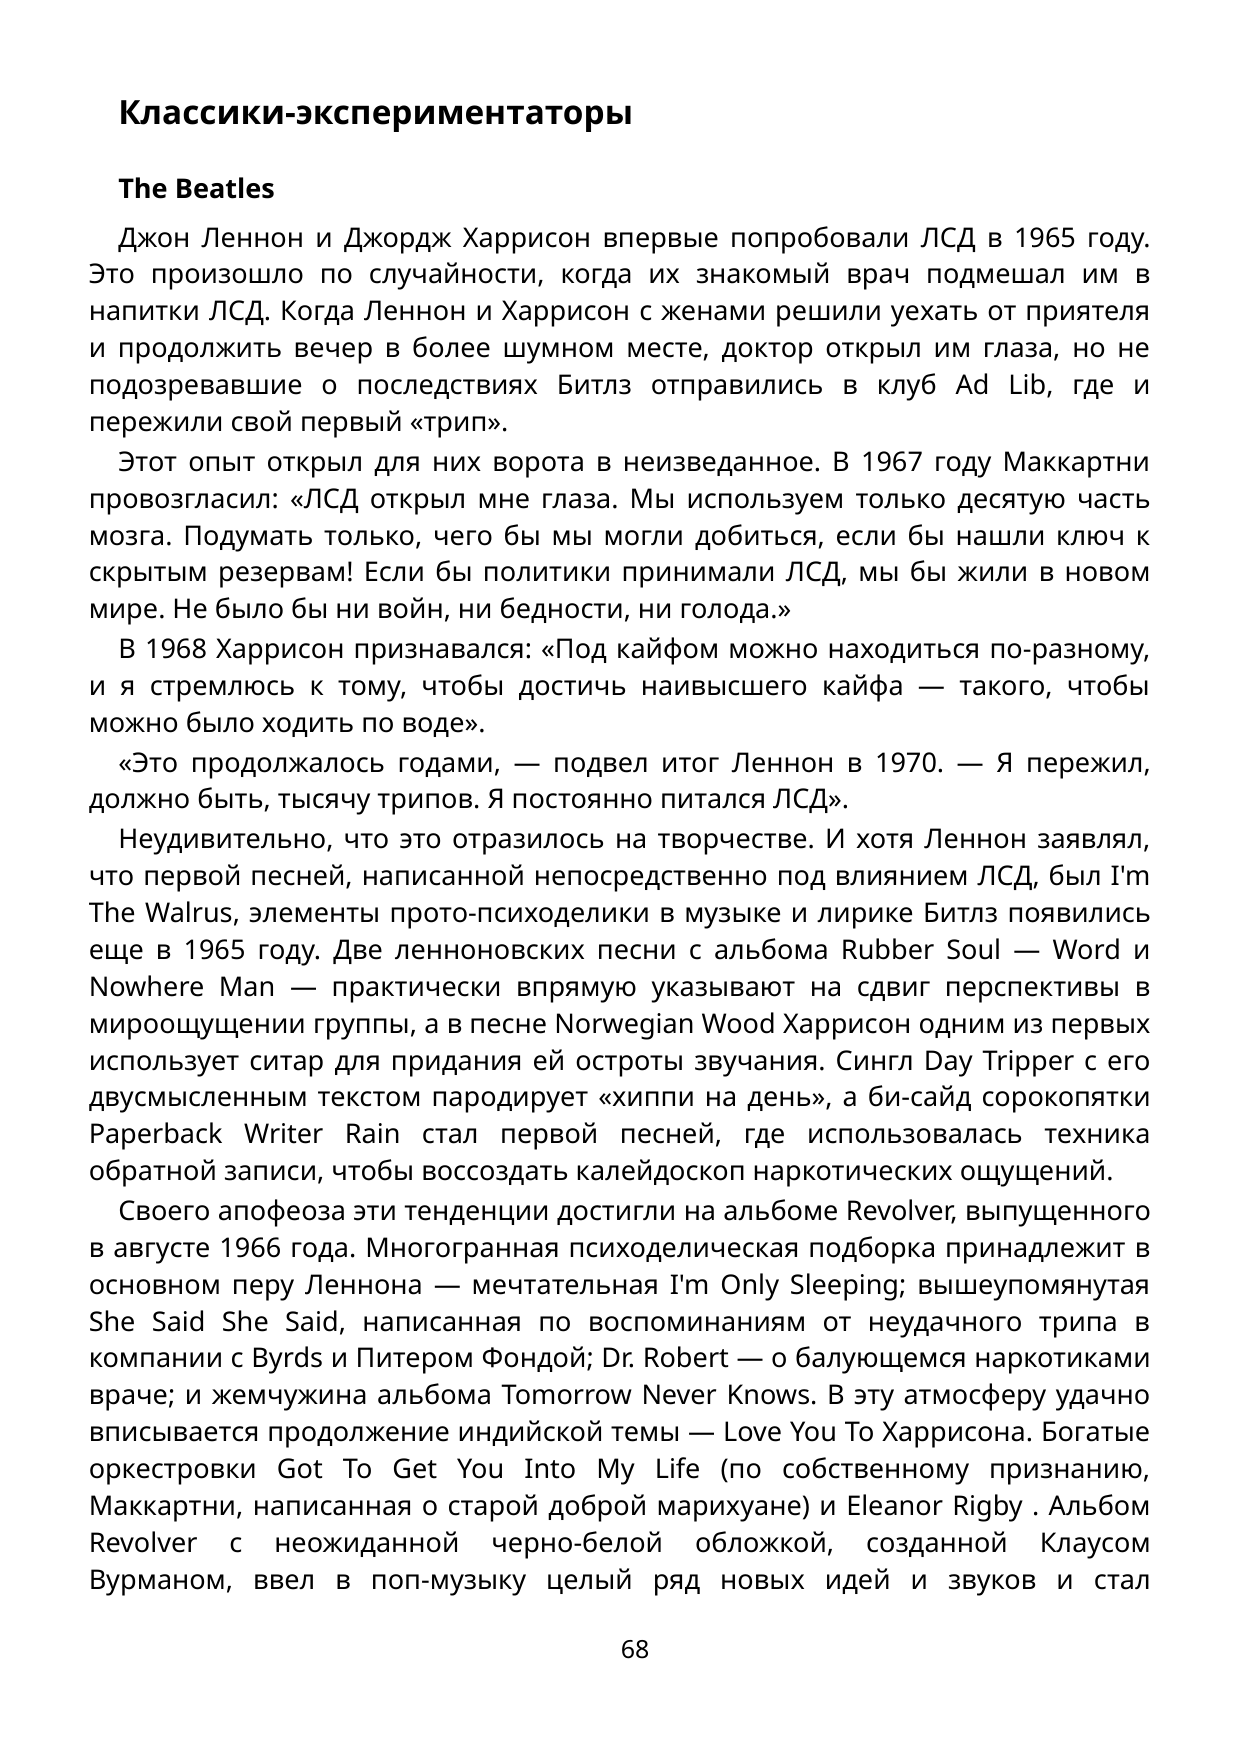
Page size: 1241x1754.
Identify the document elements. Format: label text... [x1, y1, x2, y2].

subtitle The Beatles [118, 169, 1152, 206]
text Этот опыт открыл для них ворота в неизведанное. В 1967 году Маккартни провозгласил: «ЛСД открыл мне глаза. Мы используем только десятую часть мозга. Подумать только, чего бы мы могли добиться, если бы нашли ключ к скрытым резервам! Если бы политики принимали ЛСД, мы бы жили в новом мире. Не было бы ни войн, ни бедности, ни голода.» [88, 442, 1152, 627]
text Своего апофеоза эти тенденции достигли на альбоме Revolver, выпущенного в августе 1966 года. Многогранная психоделическая подборка принадлежит в основном перу Леннона — мечтательная I'm Only Sleeping; вышеупомянутая She Said She Said, написанная по воспоминаниям от неудачного трипа в компании с Byrds и Питером Фондой; Dr. Robert — о балующемся наркотиками враче; и жемчужина альбома Tomorrow Never Knows. В эту атмосферу удачно вписывается продолжение индийской темы — Love You To Харрисона. Богатые оркестровки Got To Get You Into My Life (по собственному признанию, Маккартни, написанная о старой доброй марихуане) и Eleanor Rigby . Альбом Revolver с неожиданной черно-белой обложкой, созданной Клаусом Вурманом, ввел в поп-музыку целый ряд новых идей и звуков и стал [88, 1191, 1152, 1597]
subtitle Классики-экспериментаторы [118, 88, 1152, 134]
text Неудивительно, что это отразилось на творчестве. И хотя Леннон заявлял, что первой песней, написанной непосредственно под влиянием ЛСД, был I'm The Walrus, элементы прото-психоделики в музыке и лирике Битлз появились еще в 1965 году. Две ленноновских песни с альбома Rubber Soul — Word и Nowhere Man — практически впрямую указывают на сдвиг перспективы в мироощущении группы, а в песне Norwegian Wood Харрисон одним из первых использует ситар для придания ей остроты звучания. Сингл Day Tripper с его двусмысленным текстом пародирует «хиппи на день», а би-сайд сорокопятки Paperback Writer Rain стал первой песней, где использовалась техника обратной записи, чтобы воссоздать калейдоскоп наркотических ощущений. [88, 820, 1152, 1188]
text В 1968 Харрисон признавался: «Под кайфом можно находиться по-разному, и я стремлюсь к тому, чтобы достичь наивысшего кайфа — такого, чтобы можно было ходить по воде». [88, 629, 1152, 740]
text Джон Леннон и Джордж Харрисон впервые попробовали ЛСД в 1965 году. Это произошло по случайности, когда их знакомый врач подмешал им в напитки ЛСД. Когда Леннон и Харрисон с женами решили уехать от приятеля и продолжить вечер в более шумном месте, доктор открыл им глаза, но не подозревавшие о последствиях Битлз отправились в клуб Ad Lib, где и пережили свой первый «трип». [88, 218, 1152, 439]
text «Это продолжалось годами, — подвел итог Леннон в 1970. — Я пережил, должно быть, тысячу трипов. Я постоянно питался ЛСД». [88, 743, 1152, 817]
